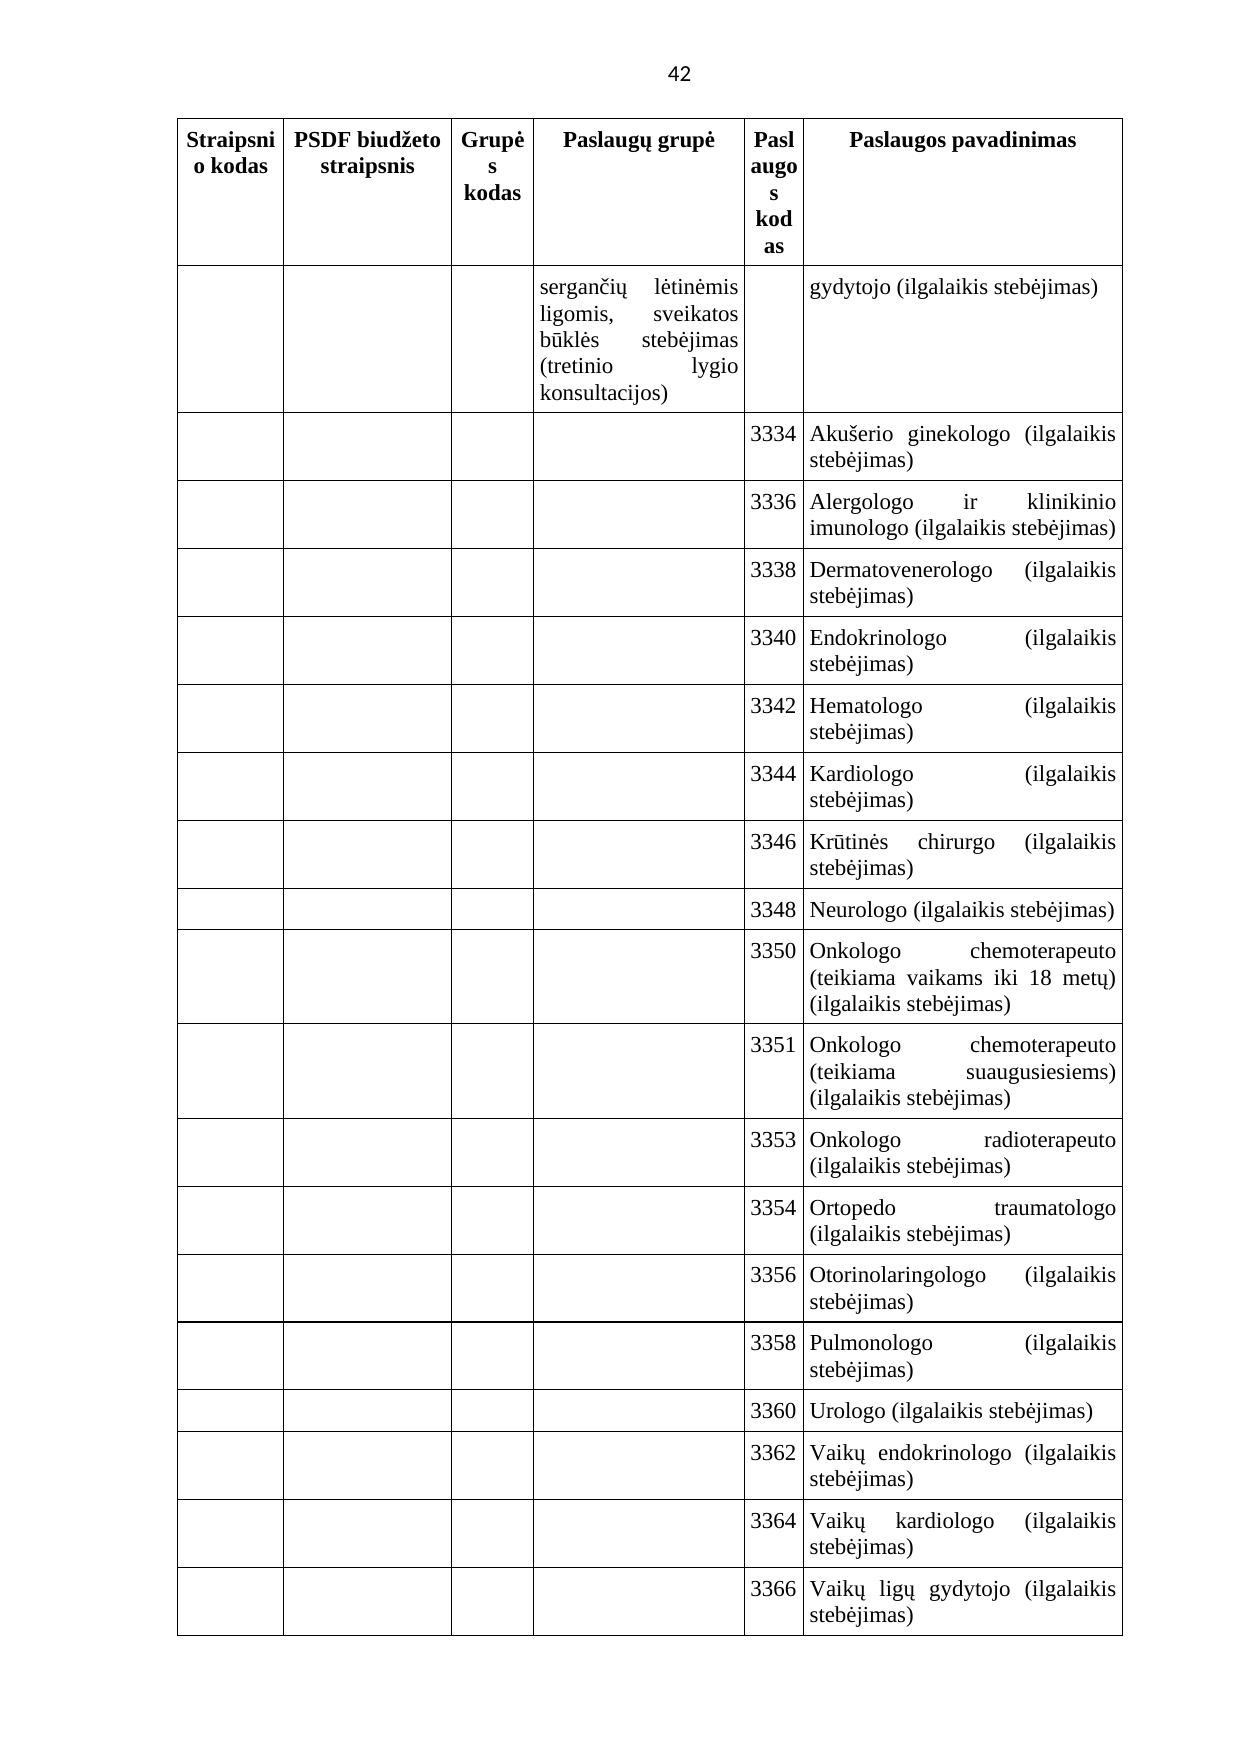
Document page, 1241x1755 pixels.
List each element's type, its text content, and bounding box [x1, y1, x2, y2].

table_header Grupės kodas [452, 119, 533, 265]
table_cell [284, 1024, 451, 1118]
table_cell 3354 [745, 1187, 803, 1253]
table_cell 3362 [745, 1432, 803, 1499]
table_cell [534, 617, 744, 684]
table_cell 3334 [745, 413, 803, 480]
table_cell 3336 [745, 481, 803, 548]
table_cell [284, 1390, 451, 1431]
table_cell [452, 1119, 533, 1186]
table_cell [178, 481, 283, 548]
table_cell 3344 [745, 753, 803, 819]
table_cell [284, 1255, 451, 1321]
table_cell [452, 889, 533, 929]
table_cell Kardiologo (ilgalaikis stebėjimas) [804, 753, 1122, 819]
table_cell [178, 930, 283, 1023]
table_cell [178, 549, 283, 616]
table_cell Vaikų endokrinologo (ilgalaikis stebėjimas) [804, 1432, 1122, 1499]
table_cell [534, 1432, 744, 1499]
table_cell [178, 1500, 283, 1567]
table_cell [178, 1187, 283, 1253]
table_cell [452, 1024, 533, 1118]
table_cell Dermatovenerologo (ilgalaikis stebėjimas) [804, 549, 1122, 616]
table_cell [178, 889, 283, 929]
table_cell [178, 1024, 283, 1118]
table_cell [178, 1432, 283, 1499]
table_cell [178, 821, 283, 887]
table_cell Urologo (ilgalaikis stebėjimas) [804, 1390, 1122, 1431]
table_header Paslaugos kodas [745, 119, 803, 265]
table_cell [452, 1500, 533, 1567]
table_cell sergančių lėtinėmis ligomis, sveikatos būklės stebėjimas (tretinio lygio konsultacijos) [534, 266, 744, 412]
table_cell [284, 685, 451, 752]
table_cell [284, 1187, 451, 1253]
table_cell [178, 753, 283, 819]
table_cell Vaikų kardiologo (ilgalaikis stebėjimas) [804, 1500, 1122, 1567]
table_cell [284, 930, 451, 1023]
table_cell [534, 1119, 744, 1186]
table_cell [284, 1432, 451, 1499]
table_cell [284, 821, 451, 887]
table_cell [534, 1187, 744, 1253]
table_header PSDF biudžeto straipsnis [284, 119, 451, 265]
table_cell Vaikų ligų gydytojo (ilgalaikis stebėjimas) [804, 1568, 1122, 1634]
table_cell [452, 1568, 533, 1634]
table_cell [452, 1390, 533, 1431]
table_cell [452, 1432, 533, 1499]
table_cell [534, 1568, 744, 1634]
table_cell [284, 889, 451, 929]
table_cell [284, 1119, 451, 1186]
table_cell [452, 1187, 533, 1253]
table_cell 3356 [745, 1255, 803, 1321]
table_cell [178, 1323, 283, 1389]
table_cell [534, 821, 744, 887]
table_cell [178, 413, 283, 480]
table_cell [178, 1119, 283, 1186]
table_header Straipsnio kodas [178, 119, 283, 265]
table_cell [452, 930, 533, 1023]
table_cell [284, 1568, 451, 1634]
table_cell 3348 [745, 889, 803, 929]
table_cell 3351 [745, 1024, 803, 1118]
table_cell [534, 481, 744, 548]
table_cell [178, 1568, 283, 1634]
table_cell gydytojo (ilgalaikis stebėjimas) [804, 266, 1122, 412]
table_cell 3360 [745, 1390, 803, 1431]
table_cell [178, 685, 283, 752]
table_cell 3366 [745, 1568, 803, 1634]
table_cell [534, 753, 744, 819]
table_cell [284, 753, 451, 819]
table_cell [284, 413, 451, 480]
table_cell [452, 821, 533, 887]
table_cell [284, 1323, 451, 1389]
table_cell Neurologo (ilgalaikis stebėjimas) [804, 889, 1122, 929]
table_cell 3342 [745, 685, 803, 752]
table_cell [534, 1323, 744, 1389]
table_cell [284, 481, 451, 548]
table_cell [745, 266, 803, 412]
table_cell 3346 [745, 821, 803, 887]
table_cell 3358 [745, 1323, 803, 1389]
table_cell 3364 [745, 1500, 803, 1567]
table_cell Onkologo chemoterapeuto (teikiama suaugusiesiems) (ilgalaikis stebėjimas) [804, 1024, 1122, 1118]
table_cell [534, 1255, 744, 1321]
table_cell Otorinolaringologo (ilgalaikis stebėjimas) [804, 1255, 1122, 1321]
table_cell [452, 549, 533, 616]
table_cell [534, 1024, 744, 1118]
table_cell [284, 1500, 451, 1567]
table_cell Ortopedo traumatologo (ilgalaikis stebėjimas) [804, 1187, 1122, 1253]
table_cell [452, 753, 533, 819]
table_cell [534, 549, 744, 616]
table_cell Krūtinės chirurgo (ilgalaikis stebėjimas) [804, 821, 1122, 887]
table_header Paslaugos pavadinimas [804, 119, 1122, 265]
table_cell Pulmonologo (ilgalaikis stebėjimas) [804, 1323, 1122, 1389]
table_cell Endokrinologo (ilgalaikis stebėjimas) [804, 617, 1122, 684]
table_cell 3338 [745, 549, 803, 616]
table_cell [534, 889, 744, 929]
table_cell [452, 617, 533, 684]
table_cell [452, 481, 533, 548]
table_cell [534, 1390, 744, 1431]
table_cell [452, 413, 533, 480]
table_cell [534, 685, 744, 752]
table_cell [452, 1255, 533, 1321]
table_cell [178, 1255, 283, 1321]
table_cell [178, 266, 283, 412]
table_cell [534, 413, 744, 480]
table_cell Onkologo chemoterapeuto (teikiama vaikams iki 18 metų) (ilgalaikis stebėjimas) [804, 930, 1122, 1023]
table_cell 3353 [745, 1119, 803, 1186]
table_cell 3340 [745, 617, 803, 684]
table_cell [452, 1323, 533, 1389]
table_cell Hematologo (ilgalaikis stebėjimas) [804, 685, 1122, 752]
table_header Paslaugų grupė [534, 119, 744, 265]
table_cell [284, 617, 451, 684]
table_cell [178, 1390, 283, 1431]
table_cell Onkologo radioterapeuto (ilgalaikis stebėjimas) [804, 1119, 1122, 1186]
table_cell [452, 685, 533, 752]
table_cell Alergologo ir klinikinio imunologo (ilgalaikis stebėjimas) [804, 481, 1122, 548]
table_cell [284, 549, 451, 616]
table_cell [178, 617, 283, 684]
table_cell [534, 930, 744, 1023]
table_cell [284, 266, 451, 412]
table_cell Akušerio ginekologo (ilgalaikis stebėjimas) [804, 413, 1122, 480]
table_cell 3350 [745, 930, 803, 1023]
table_cell [534, 1500, 744, 1567]
table_cell [452, 266, 533, 412]
